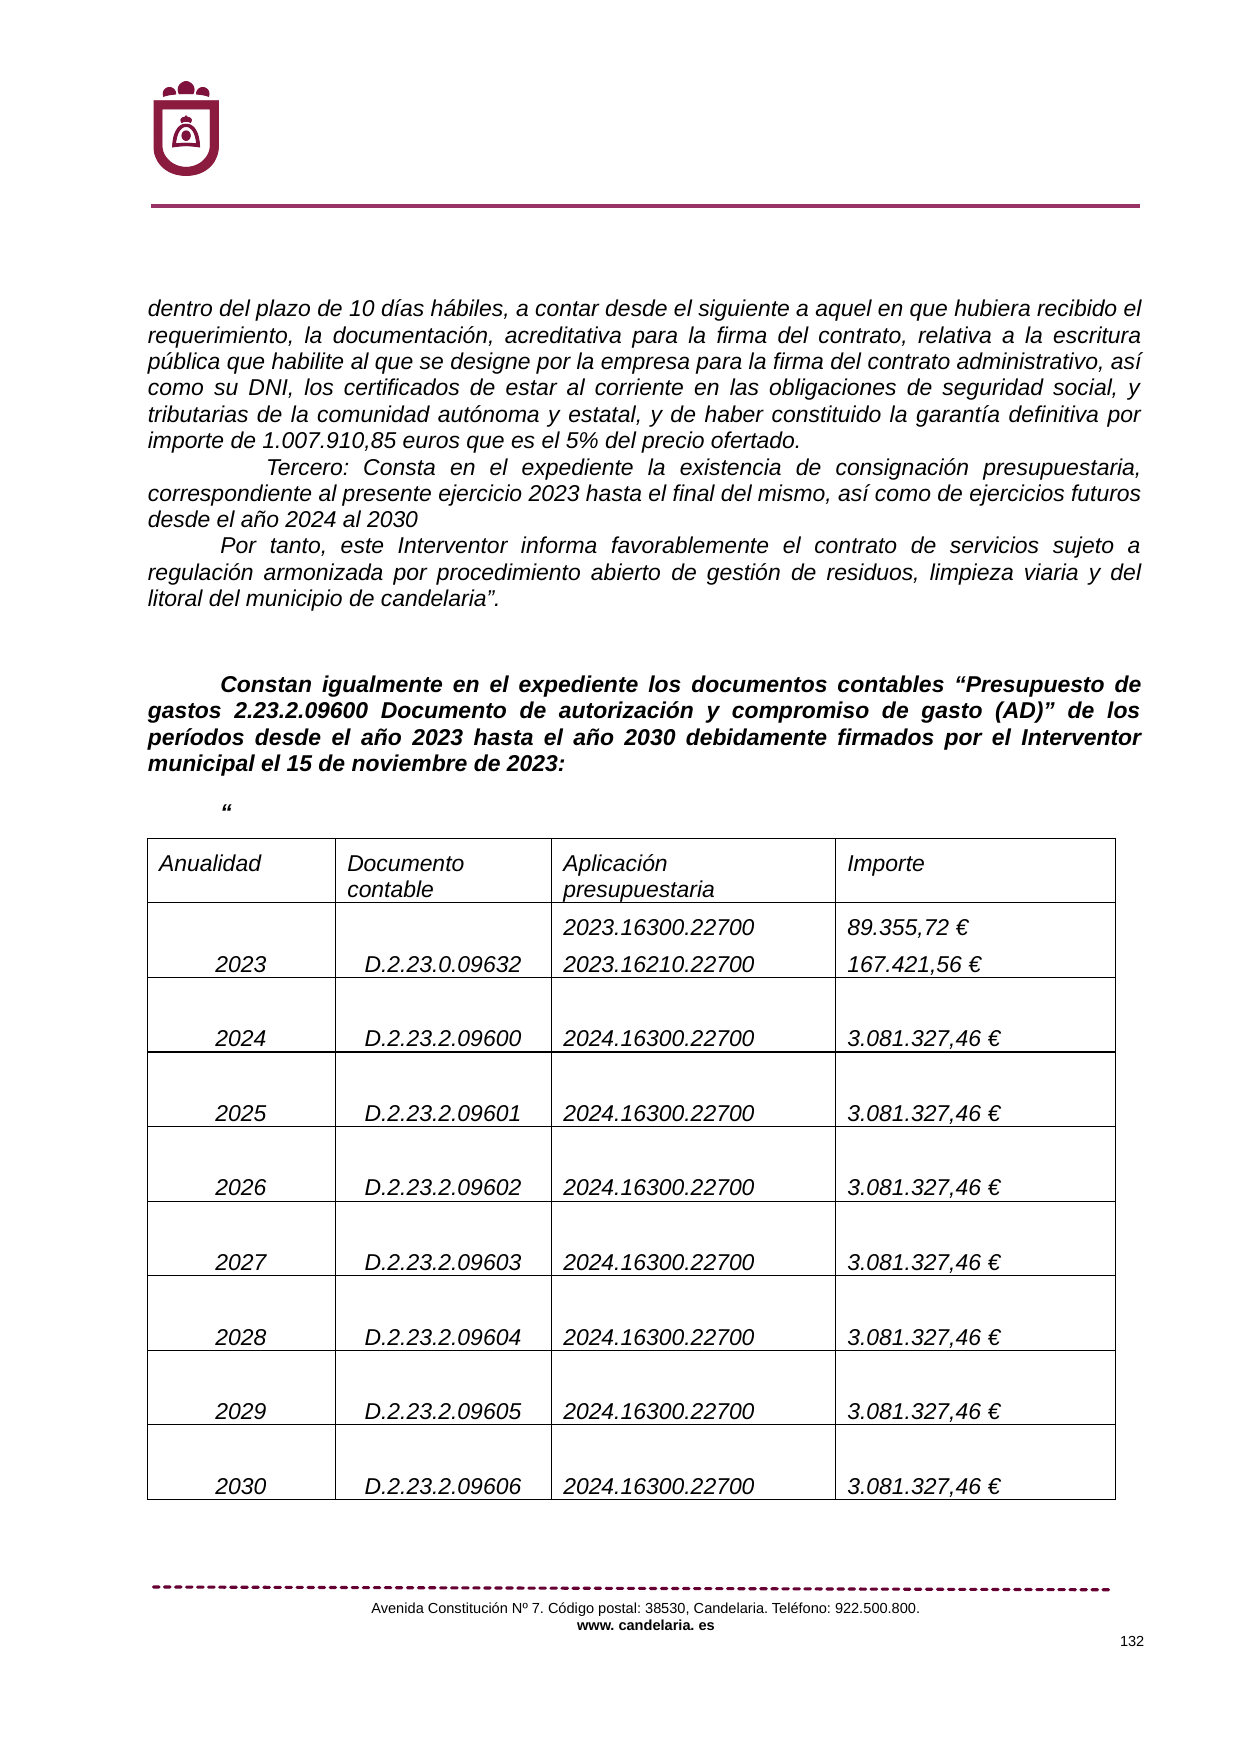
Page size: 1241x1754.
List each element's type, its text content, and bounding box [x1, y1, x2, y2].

table_cell 2030 [148, 1425, 335, 1499]
table_header Importe [836, 839, 1115, 902]
table_cell 3.081.327,46 € [836, 1425, 1115, 1499]
table_cell 3.081.327,46 € [836, 1276, 1115, 1350]
table_cell D.2.23.2.09603 [336, 1202, 551, 1275]
table_cell D.2.23.2.09602 [336, 1127, 551, 1201]
table_cell 2028 [148, 1276, 335, 1350]
table_cell 3.081.327,46 € [836, 978, 1115, 1051]
table_cell 3.081.327,46 € [836, 1351, 1115, 1424]
table_cell 2027 [148, 1202, 335, 1275]
table_cell 2029 [148, 1351, 335, 1424]
table_cell D.2.23.0.09632 [336, 903, 551, 977]
table_cell 2025 [148, 1053, 335, 1126]
text Constan igualmente en el expediente los documentos contables “Presupuesto de gastos 2.23.2.09600 Documento de autorización y compromiso de gasto (AD)” de los períodos desde el año 2023 hasta el año 2030 debidamente firmados por el Interventor municipal el 15 de noviembre de 2023: [148, 671, 1144, 777]
table_cell 2023 [148, 903, 335, 977]
table_cell 2024.16300.22700 [552, 1127, 835, 1201]
text dentro del plazo de 10 días hábiles, a contar desde el siguiente a aquel en que hubiera recibido el requerimiento, la documentación, acreditativa para la firma del contrato, relativa a la escritura pública que habilite al que se designe por la empresa para la firma del contrato administrativo, así como su DNI, los certificados de estar al corriente en las obligaciones de seguridad social, y tributarias de la comunidad autónoma y estatal, y de haber constituido la garantía definitiva por importe de 1.007.910,85 euros que es el 5% del precio ofertado. [148, 295, 1144, 453]
table_cell 3.081.327,46 € [836, 1202, 1115, 1275]
table_cell D.2.23.2.09605 [336, 1351, 551, 1424]
text Tercero: Consta en el expediente la existencia de consignación presupuestaria, correspondiente al presente ejercicio 2023 hasta el final del mismo, así como de ejercicios futuros desde el año 2024 al 2030 [148, 453, 1144, 532]
table_cell 2024.16300.22700 [552, 1351, 835, 1424]
table_cell D.2.23.2.09606 [336, 1425, 551, 1499]
table_cell D.2.23.2.09600 [336, 978, 551, 1051]
table_cell D.2.23.2.09604 [336, 1276, 551, 1350]
table_cell D.2.23.2.09601 [336, 1053, 551, 1126]
table_cell 3.081.327,46 € [836, 1053, 1115, 1126]
text Por tanto, este Interventor informa favorablemente el contrato de servicios sujeto a regulación armonizada por procedimiento abierto de gestión de residuos, limpieza viaria y del litoral del municipio de candelaria”. [148, 532, 1144, 612]
table_header Documento contable [336, 839, 551, 902]
table_cell 2024.16300.22700 [552, 1276, 835, 1350]
table_cell 89.355,72 € 167.421,56 € [836, 903, 1115, 977]
table_cell 2024.16300.22700 [552, 978, 835, 1051]
table_cell 2024 [148, 978, 335, 1051]
table_cell 2023.16300.22700 2023.16210.22700 [552, 903, 835, 977]
table_cell 2024.16300.22700 [552, 1202, 835, 1275]
table_cell 2026 [148, 1127, 335, 1201]
table_header Aplicación presupuestaria [552, 839, 835, 902]
table_header Anualidad [148, 839, 335, 902]
table_cell 3.081.327,46 € [836, 1127, 1115, 1201]
table_cell 2024.16300.22700 [552, 1425, 835, 1499]
table_cell 2024.16300.22700 [552, 1053, 835, 1126]
text “ [148, 799, 1144, 826]
